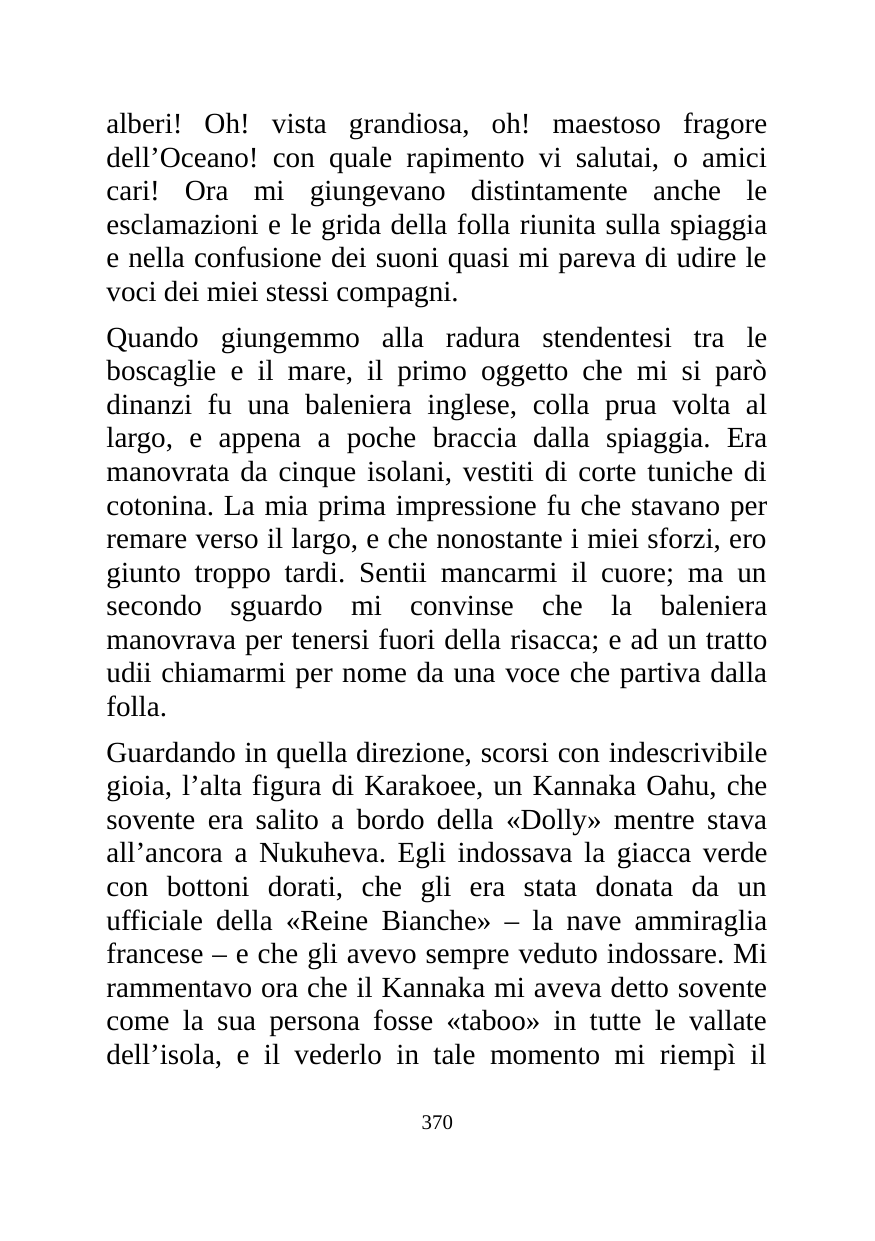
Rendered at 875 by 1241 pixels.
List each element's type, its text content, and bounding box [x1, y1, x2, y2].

text Guardando in quella direzione, scorsi con indescrivibile gioia, l’alta figura di Karakoee, un Kannaka Oahu, che sovente era salito a bordo della «Dolly» mentre stava all’ancora a Nukuheva. Egli indossava la giacca verde con bottoni dorati, che gli era stata donata da un ufficiale della «Reine Bianche» – la nave ammiraglia francese – e che gli avevo sempre veduto indossare. Mi rammentavo ora che il Kannaka mi aveva detto sovente come la sua persona fosse «taboo» in tutte le vallate dell’isola, e il vederlo in tale momento mi riempì il [106, 735, 768, 1070]
text alberi! Oh! vista grandiosa, oh! maestoso fragore dell’Oceano! con quale rapimento vi salutai, o amici cari! Ora mi giungevano distintamente anche le esclamazioni e le grida della folla riunita sulla spiaggia e nella confusione dei suoni quasi mi pareva di udire le voci dei miei stessi compagni. [106, 106, 768, 307]
text Quando giungemmo alla radura stendentesi tra le boscaglie e il mare, il primo oggetto che mi si parò dinanzi fu una baleniera inglese, colla prua volta al largo, e appena a poche braccia dalla spiaggia. Era manovrata da cinque isolani, vestiti di corte tuniche di cotonina. La mia prima impressione fu che stavano per remare verso il largo, e che nonostante i miei sforzi, ero giunto troppo tardi. Sentii mancarmi il cuore; ma un secondo sguardo mi convinse che la baleniera manovrava per tenersi fuori della risacca; e ad un tratto udii chiamarmi per nome da una voce che partiva dalla folla. [106, 320, 768, 722]
